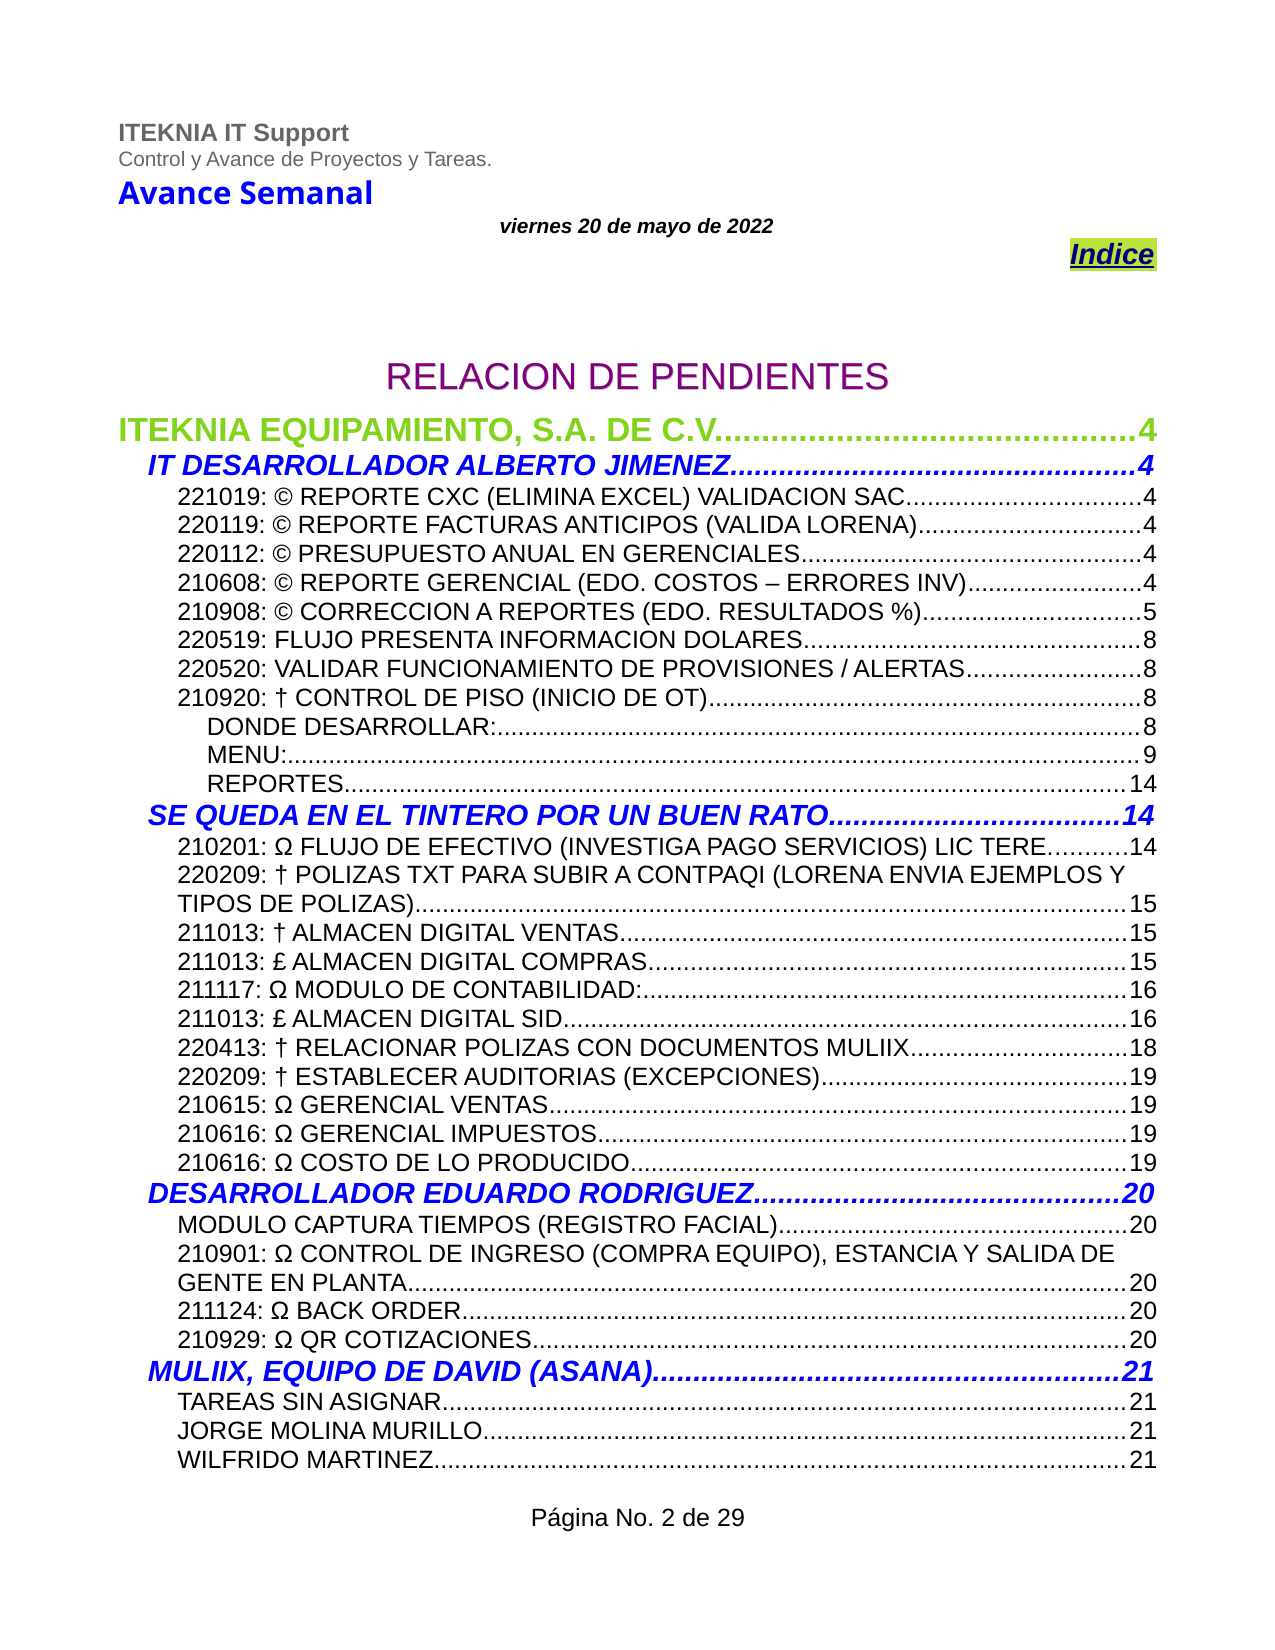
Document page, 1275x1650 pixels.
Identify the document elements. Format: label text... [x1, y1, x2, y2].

text WILFRIDO MARTINEZ 21 [177, 1445, 1157, 1474]
text 220413: † RELACIONAR POLIZAS CON DOCUMENTOS MULIIX 18 [177, 1033, 1157, 1062]
text 220520: VALIDAR FUNCIONAMIENTO DE PROVISIONES / ALERTAS 8 [177, 654, 1157, 683]
text Tareas sin asignar 21 [177, 1387, 1157, 1416]
text 211013: £ ALMACEN DIGITAL COMPRAS 15 [177, 947, 1157, 975]
text MULIIX, EQUIPO DE DAVID (ASANA) 21 [148, 1354, 1157, 1387]
text 210608: © REPORTE GERENCIAL (edo. Costos – errores inv) 4 [177, 568, 1157, 597]
text DONDE DESARROLLAR: 8 [207, 712, 1157, 741]
text 221019: © REPORTE CXC (ELIMINA EXCEL) VALIDACION SAC. 4 [177, 482, 1157, 511]
text MENU: 9 [207, 741, 1157, 769]
text 210201: Ω FLUJO DE EFECTIVO (Investiga pago servicios) lic tere. 14 [177, 832, 1157, 860]
text 210616: Ω GERENCIAL IMPUESTOS 19 [177, 1119, 1157, 1148]
text 211117: Ω MODULO DE CONTABILIDAD: 16 [177, 975, 1157, 1004]
text 220519: FLUJO PRESENTA INFORMACION DOLARES 8 [177, 626, 1157, 654]
text 210615: Ω GERENCIAL VENTAS 19 [177, 1090, 1157, 1119]
subtitle RELACION DE PENDIENTES [118, 354, 1157, 397]
text REPORTES 14 [207, 769, 1157, 798]
text 210920: † CONTROL DE PISO (INICIO DE OT) 8 [177, 683, 1157, 712]
text IT DESARROLLADOR ALBERTO JIMENEZ 4 [148, 448, 1157, 482]
text 220112: © PRESUPUESTO ANUAL EN GERENCIALES 4 [177, 539, 1157, 568]
text 210929: Ω QR COTIZACIONES 20 [177, 1325, 1157, 1354]
text 210616: Ω COSTO DE LO PRODUCIDO 19 [177, 1148, 1157, 1177]
text 211013: † ALMACEN DIGITAL VENTAS 15 [177, 918, 1157, 947]
text ITEKNIA EQUIPAMIENTO, S.A. DE C.V. 4 [118, 410, 1157, 448]
text 211124: Ω BACK ORDER 20 [177, 1296, 1157, 1325]
text 220209: † ESTABLECER AUDITORIAS (EXCEPCIONES) 19 [177, 1062, 1157, 1090]
text DESARROLLADOR EDUARDO RODRIGUEZ 20 [148, 1177, 1157, 1210]
text SE QUEDA EN EL TINTERO POR UN BUEN RATO 14 [148, 798, 1157, 832]
text MODULO CAPTURA TIEMPOS (REGISTRO FACIAL) 20 [177, 1210, 1157, 1239]
text 211013: £ ALMACEN DIGITAL SID 16 [177, 1004, 1157, 1033]
text 210901: Ω CONTROL DE INGRESO (compra equipo), ESTANCIA Y SALIDA DE GENTE EN PLANTA 20 [177, 1239, 1157, 1296]
text 210908: © CORRECCION A REPORTES (edo. Resultados %) 5 [177, 597, 1157, 626]
text 220209: † POLIZAS TXT PARA SUBIR A CONTPAQI (LORENA ENVIA EJEMPLOS Y TIPOS DE POLIZAS) 15 [177, 860, 1157, 918]
text JORGE MOLINA MURILLO 21 [177, 1416, 1157, 1445]
text 220119: © REPORTE FACTURAS ANTICIPOS (valida lorena) 4 [177, 511, 1157, 539]
